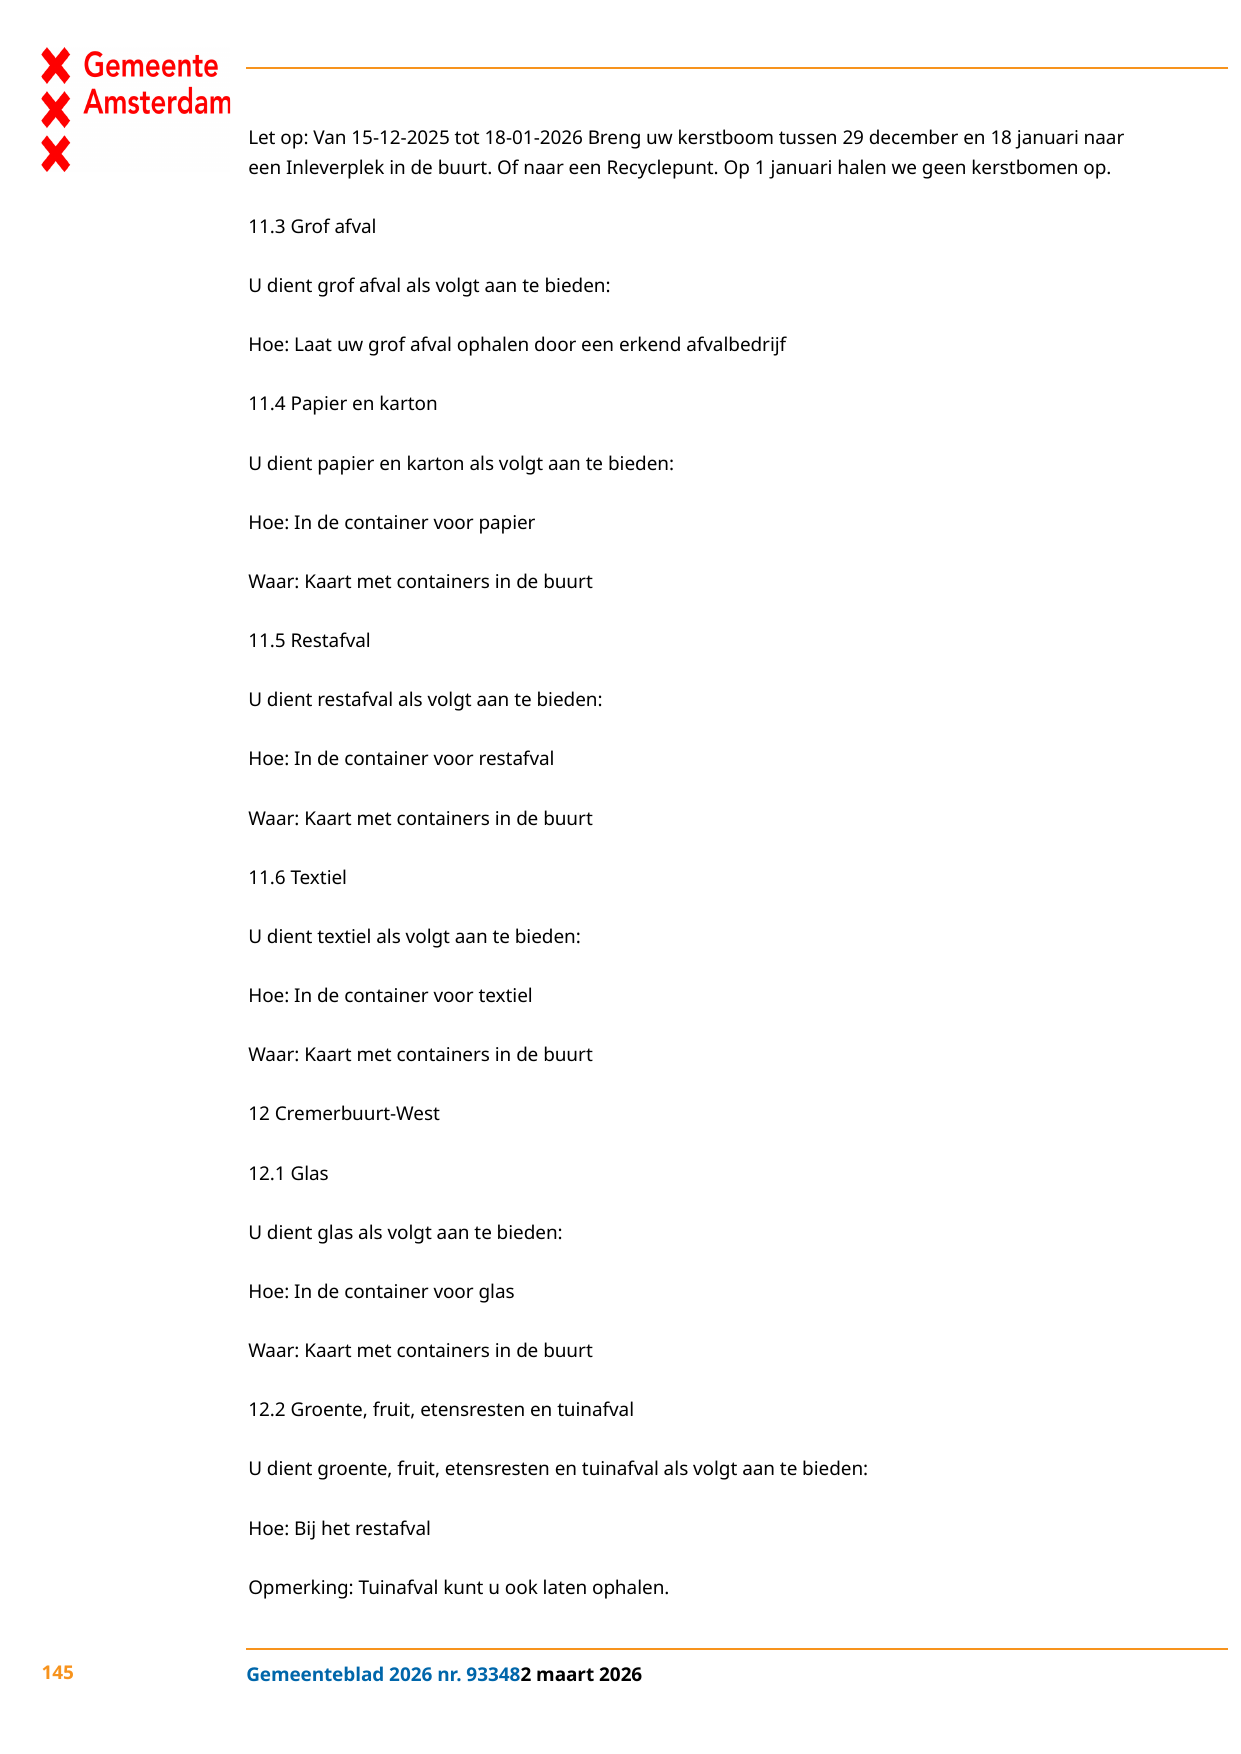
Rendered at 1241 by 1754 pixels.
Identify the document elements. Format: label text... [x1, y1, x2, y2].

text 12.1 Glas [248, 1160, 1152, 1186]
text U dient glas als volgt aan te bieden: [248, 1219, 1152, 1245]
picture [41, 47, 231, 172]
text U dient grof afval als volgt aan te bieden: [248, 272, 1152, 298]
text 12 Cremerbuurt-West [248, 1101, 1152, 1126]
text Hoe: Bij het restafval [248, 1515, 1152, 1541]
text U dient textiel als volgt aan te bieden: [248, 923, 1152, 949]
text 11.3 Grof afval [248, 213, 1152, 239]
text 11.4 Papier en karton [248, 391, 1152, 416]
text Opmerking: Tuinafval kunt u ook laten ophalen. [248, 1574, 1152, 1600]
text 11.5 Restafval [248, 627, 1152, 653]
text U dient restafval als volgt aan te bieden: [248, 686, 1152, 712]
text Waar: Kaart met containers in de buurt [248, 1041, 1152, 1067]
text 11.6 Textiel [248, 864, 1152, 890]
text U dient groente, fruit, etensresten en tuinafval als volgt aan te bieden: [248, 1456, 1152, 1481]
text U dient papier en karton als volgt aan te bieden: [248, 450, 1152, 476]
text Waar: Kaart met containers in de buurt [248, 568, 1152, 594]
text Hoe: In de container voor glas [248, 1278, 1152, 1304]
text Hoe: In de container voor restafval [248, 746, 1152, 771]
text 12.2 Groente, fruit, etensresten en tuinafval [248, 1396, 1152, 1422]
text Hoe: In de container voor textiel [248, 982, 1152, 1008]
text Waar: Kaart met containers in de buurt [248, 1337, 1152, 1363]
text Let op: Van 15-12-2025 tot 18-01-2026 Breng uw kerstboom tussen 29 december en 18 januari naar een Inleverplek in de buurt. Of naar een Recyclepunt. Op 1 januari halen we geen kerstbomen op. [248, 124, 1152, 180]
text Waar: Kaart met containers in de buurt [248, 805, 1152, 831]
text Hoe: Laat uw grof afval ophalen door een erkend afvalbedrijf [248, 331, 1152, 357]
text Hoe: In de container voor papier [248, 509, 1152, 535]
